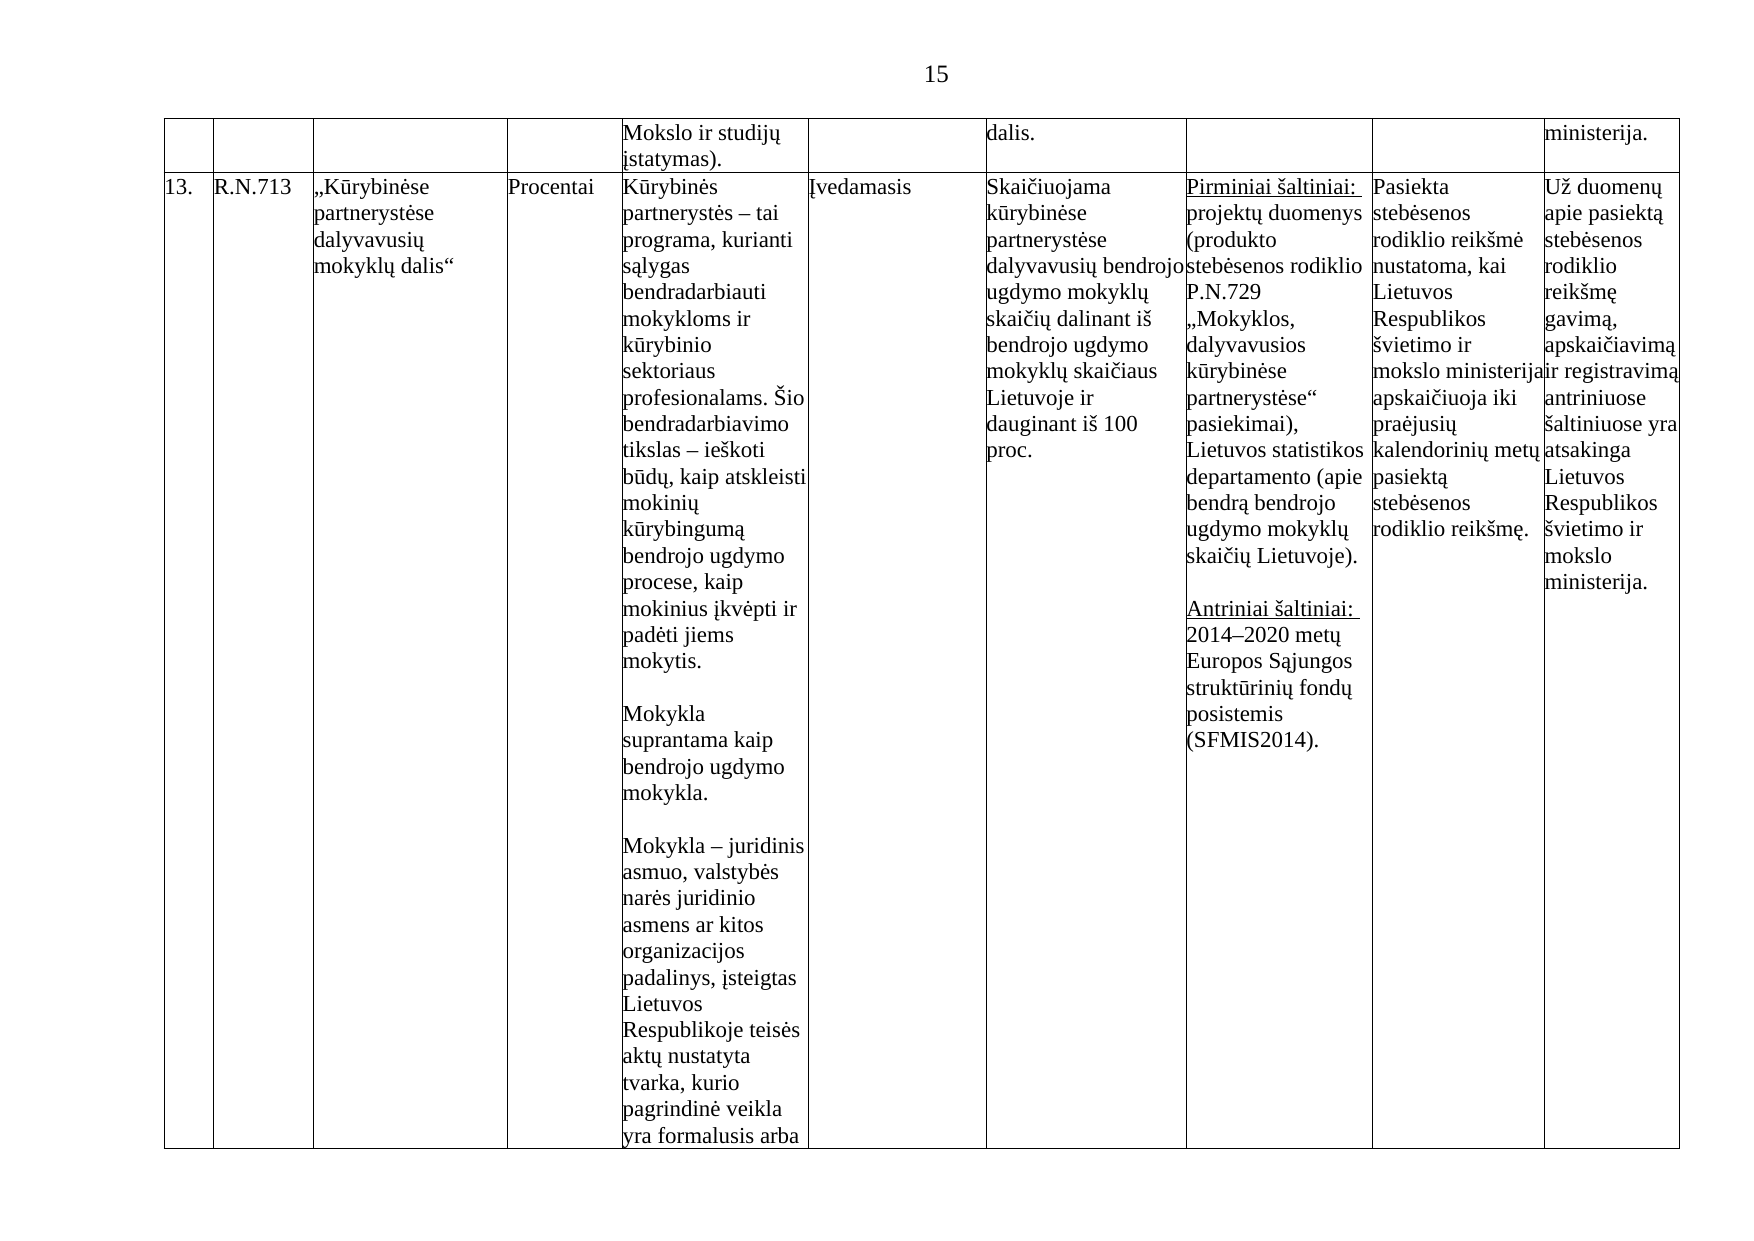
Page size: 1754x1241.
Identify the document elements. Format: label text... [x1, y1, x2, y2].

table_cell [165, 119, 213, 172]
table_cell Procentai [508, 173, 622, 1148]
table_cell dalis. [987, 119, 1186, 172]
table_cell Įvedamasis [809, 173, 986, 1148]
table_cell [214, 119, 313, 172]
table_cell Mokslo ir studijų įstatymas). [623, 119, 808, 172]
table_cell [314, 119, 507, 172]
table_cell [1187, 119, 1372, 172]
table_cell ministerija. [1545, 119, 1679, 172]
table_cell [508, 119, 622, 172]
table_cell Už duomenų apie pasiektą stebėsenos rodiklio reikšmę gavimą, apskaičiavimą ir registravimą antriniuose šaltiniuose yra atsakinga Lietuvos Respublikos švietimo ir mokslo ministerija. [1545, 173, 1679, 1148]
table_cell Pirminiai šaltiniai: projektų duomenys (produkto stebėsenos rodiklio P.N.729 „Mokyklos, dalyvavusios kūrybinėse partnerystėse“ pasiekimai), Lietuvos statistikos departamento (apie bendrą bendrojo ugdymo mokyklų skaičių Lietuvoje). Antriniai šaltiniai: 2014–2020 metų Europos Sąjungos struktūrinių fondų posistemis (SFMIS2014). [1187, 173, 1372, 1148]
table_cell R.N.713 [214, 173, 313, 1148]
table_cell [1373, 119, 1544, 172]
table_cell [809, 119, 986, 172]
table_cell Kūrybinės partnerystės – tai programa, kurianti sąlygas bendradarbiauti mokykloms ir kūrybinio sektoriaus profesionalams. Šio bendradarbiavimo tikslas – ieškoti būdų, kaip atskleisti mokinių kūrybingumą bendrojo ugdymo procese, kaip mokinius įkvėpti ir padėti jiems mokytis. Mokykla suprantama kaip bendrojo ugdymo mokykla. Mokykla – juridinis asmuo, valstybės narės juridinio asmens ar kitos organizacijos padalinys, įsteigtas Lietuvos Respublikoje teisės aktų nustatyta tvarka, kurio pagrindinė veikla yra formalusis arba [623, 173, 808, 1148]
table_cell Skaičiuojama kūrybinėse partnerystėse dalyvavusių bendrojo ugdymo mokyklų skaičių dalinant iš bendrojo ugdymo mokyklų skaičiaus Lietuvoje ir dauginant iš 100 proc. [987, 173, 1186, 1148]
table_cell 13. [165, 173, 213, 1148]
table_cell Pasiekta stebėsenos rodiklio reikšmė nustatoma, kai Lietuvos Respublikos švietimo ir mokslo ministerija apskaičiuoja iki praėjusių kalendorinių metų pasiektą stebėsenos rodiklio reikšmę. [1373, 173, 1544, 1148]
table_cell „Kūrybinėse partnerystėse dalyvavusių mokyklų dalis“ [314, 173, 507, 1148]
